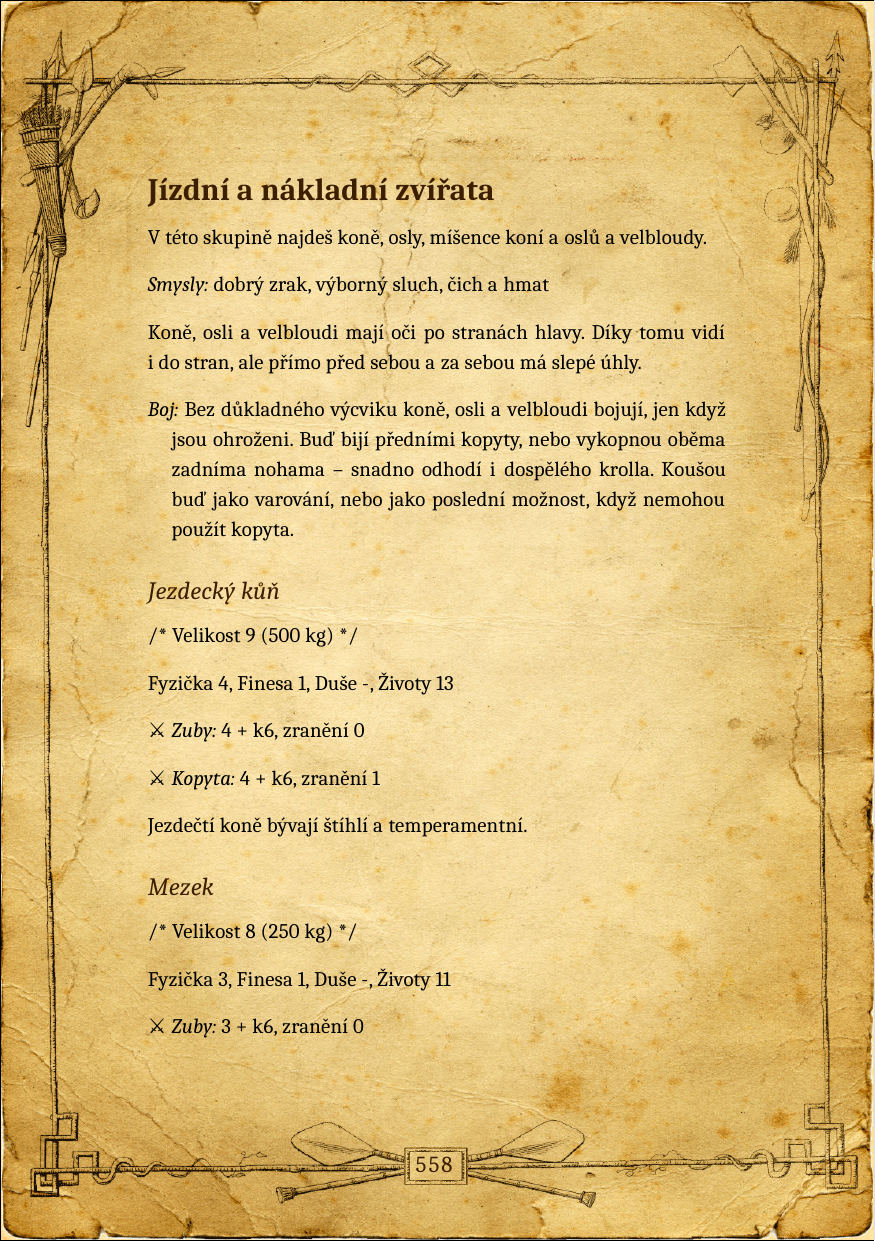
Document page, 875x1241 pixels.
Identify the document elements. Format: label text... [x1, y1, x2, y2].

text Jezdečtí koně bývají štíhlí a⁠ temperamentní. [148, 814, 726, 838]
text /* Velikost 9 (500 kg) */ [148, 623, 726, 647]
text /* Velikost 8 (250 kg) */ [148, 920, 726, 944]
text Smysly: dobrý zrak, výborný sluch, čich a⁠ hmat [148, 273, 726, 297]
text Boj: Bez důkladného výcviku koně, osli a⁠ velbloudi bojují, jen když jsou ohroženi. Buď bijí předními kopyty, nebo vykopnou oběma zadníma nohama – snadno odhodí i⁠ dospělého krolla. Koušou buď jako varování, nebo jako poslední možnost, když nemohou použít kopyta. [148, 398, 726, 542]
picture [1, 1, 874, 1240]
text ⚔ Zuby: 4 + k6, zranění 0 [148, 719, 726, 743]
subtitle Jízdní a⁠ nákladní zvířata [148, 172, 726, 208]
text V⁠ této skupině najdeš koně, osly, míšence koní a⁠ oslů a⁠ velbloudy. [148, 225, 726, 249]
text Koně, osli a⁠ velbloudi mají oči po stranách hlavy. Díky tomu vidí i⁠ do stran, ale přímo před sebou a⁠ za sebou má slepé úhly. [148, 321, 726, 374]
text ⚔ Zuby: 3 + k6, zranění 0 [148, 1015, 726, 1039]
text Fyzička 3, Finesa 1, Duše -, Životy 11 [148, 967, 726, 991]
text ⚔ Kopyta: 4 + k6, zranění 1 [148, 766, 726, 790]
subtitle Jezdecký kůň [148, 577, 726, 606]
subtitle Mezek [148, 873, 726, 902]
text Fyzička 4, Finesa 1, Duše -, Životy 13 [148, 671, 726, 695]
